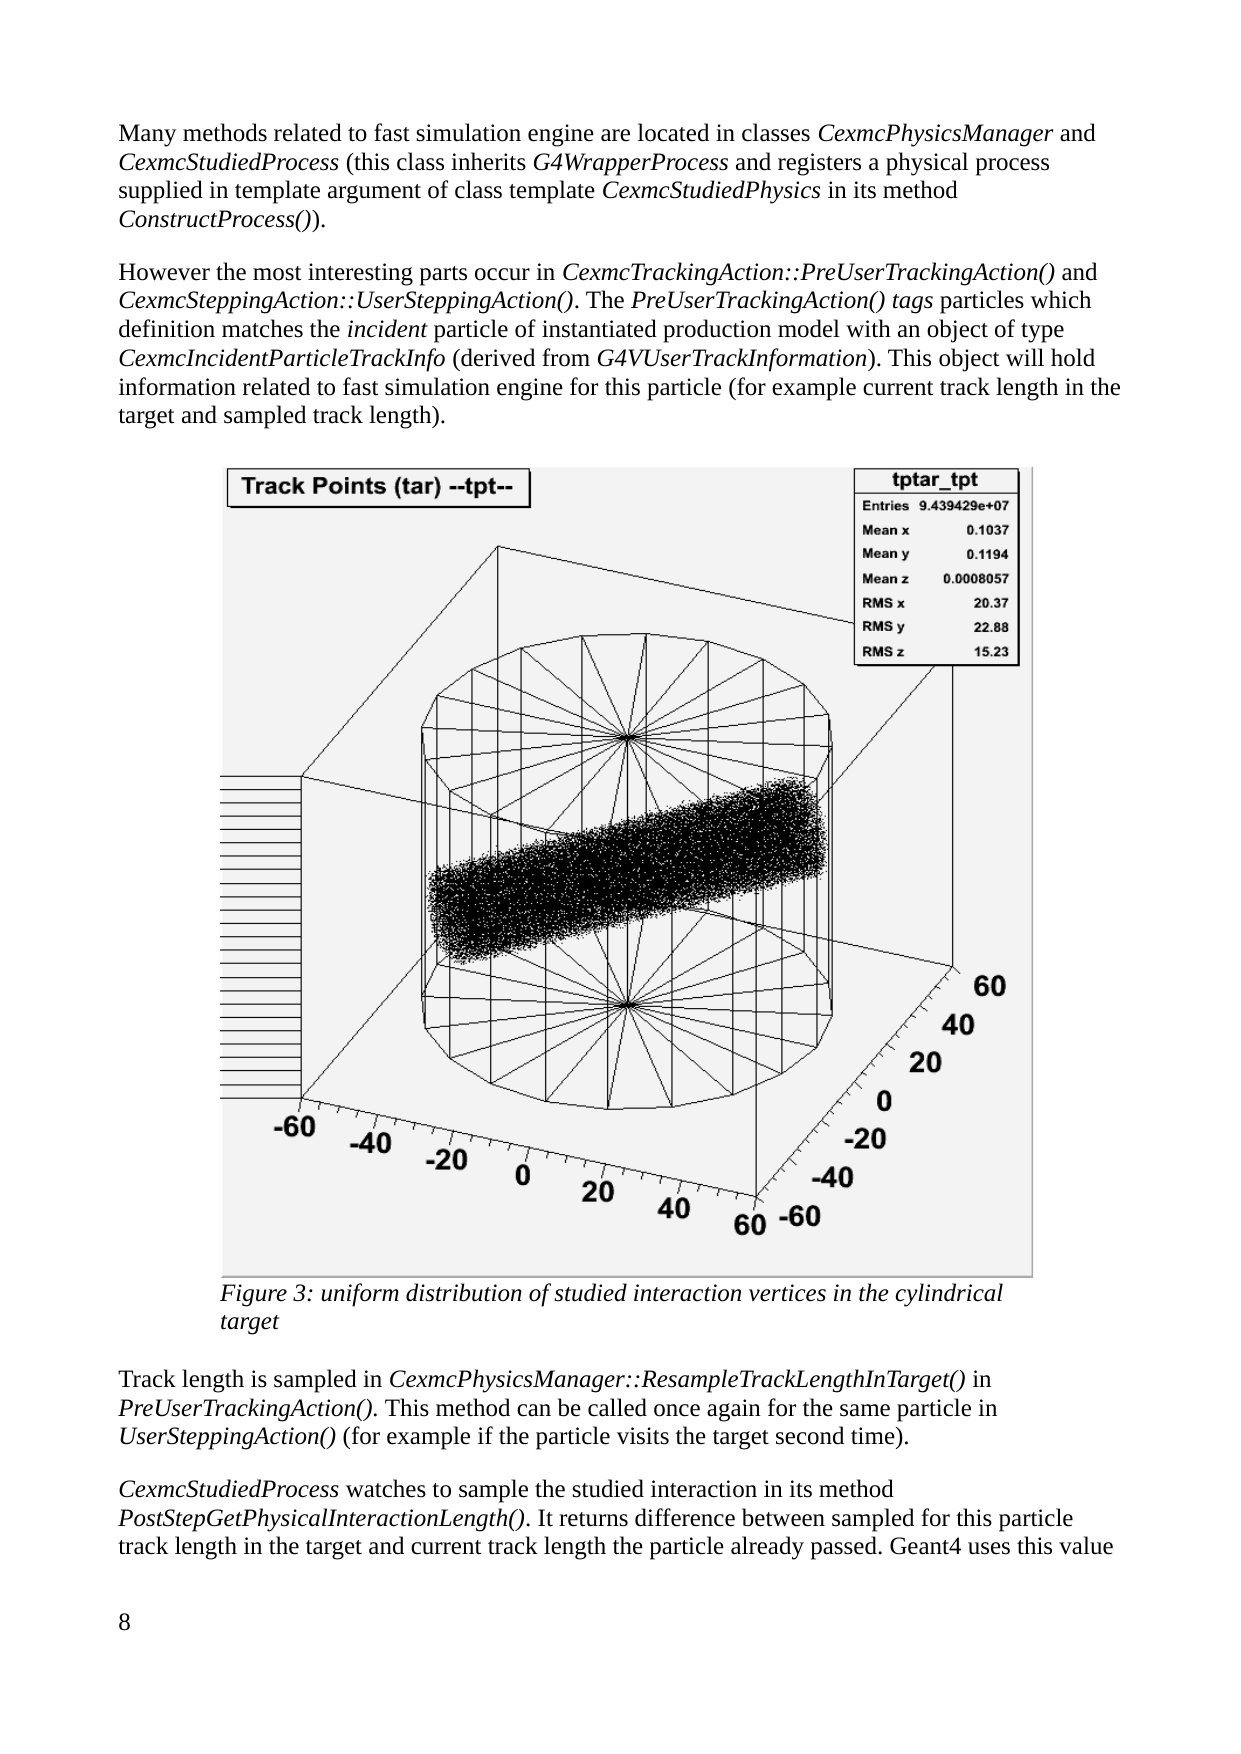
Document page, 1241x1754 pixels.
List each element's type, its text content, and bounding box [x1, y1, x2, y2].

text CexmcStudiedProcess watches to sample the studied interaction in its method PostStepGetPhysicalInteractionLength(). It returns difference between sampled for this particle track length in the target and current track length the particle already passed. Geant4 uses this value [118, 1474, 1122, 1560]
text Figure 3: uniform distribution of studied interaction vertices in the cylindrical target [220, 1278, 1033, 1335]
text Track length is sampled in CexmcPhysicsManager::ResampleTrackLengthInTarget() in PreUserTrackingAction(). This method can be called once again for the same particle in UserSteppingAction() (for example if the particle visits the target second time). [118, 1364, 1122, 1450]
text Many methods related to fast simulation engine are located in classes CexmcPhysicsManager and CexmcStudiedProcess (this class inherits G4WrapperProcess and registers a physical process supplied in template argument of class template CexmcStudiedPhysics in its method ConstructProcess()). [118, 118, 1122, 233]
picture [220, 465, 1034, 1278]
text However the most interesting parts occur in CexmcTrackingAction::PreUserTrackingAction() and CexmcSteppingAction::UserSteppingAction(). The PreUserTrackingAction() tags particles which definition matches the incident particle of instantiated production model with an object of type CexmcIncidentParticleTrackInfo (derived from G4VUserTrackInformation). This object will hold information related to fast simulation engine for this particle (for example current track length in the target and sampled track length). [118, 257, 1122, 429]
